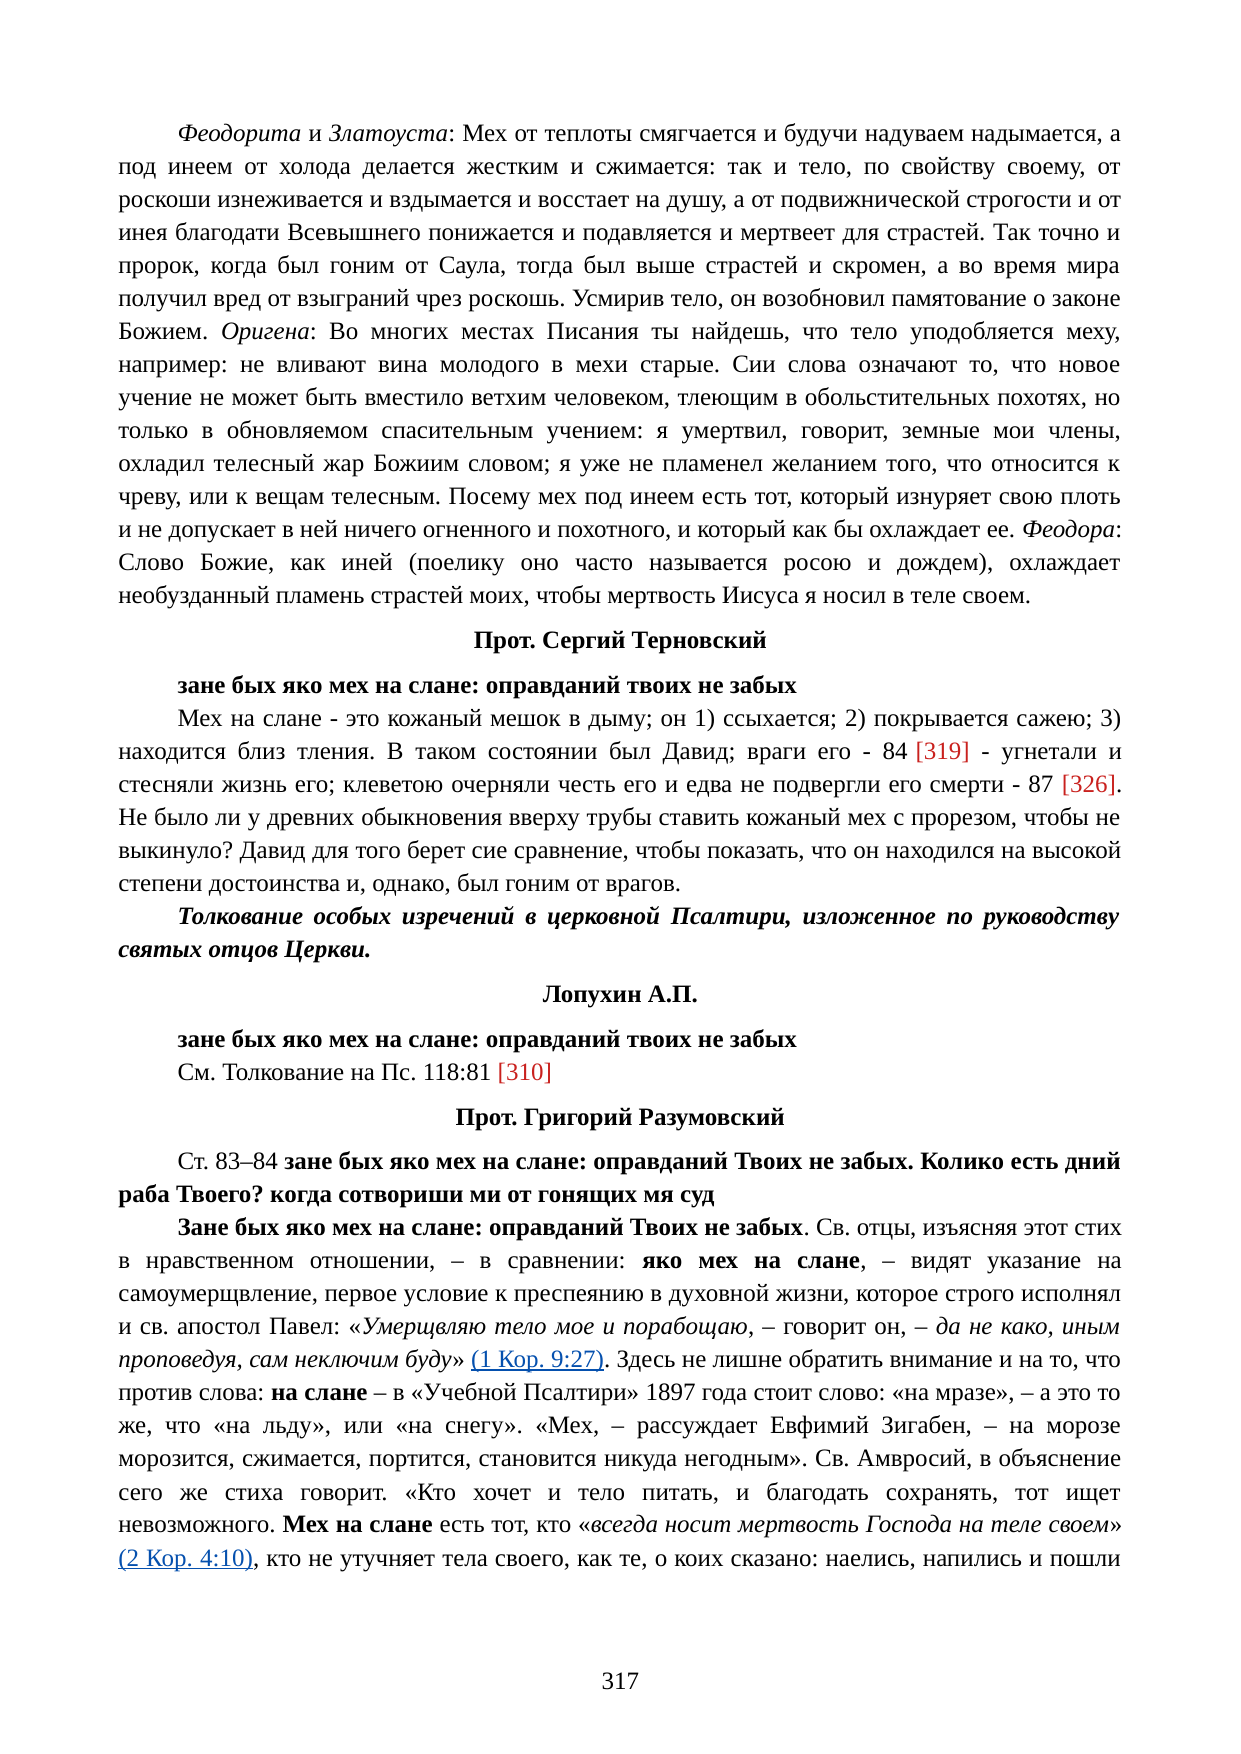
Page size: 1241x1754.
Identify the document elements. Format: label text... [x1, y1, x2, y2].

subtitle Лопухин А.П. [118, 979, 1122, 1008]
text Феодорита и Златоуста: Мех от теплоты смягчается и будучи надуваем надымается, а под инеем от холода делается жестким и сжимается: так и тело, по свойству своему, от роскоши изнеживается и вздымается и восстает на душу, а от подвижнической строгости и от инея благодати Всевышнего понижается и подавляется и мертвеет для страстей. Так точно и пророк, когда был гоним от Саула, тогда был выше страстей и скромен, а во время мира получил вред от взыграний чрез роскошь. Усмирив тело, он возобновил памятование о законе Божием. Оригена: Во многих местах Писания ты найдешь, что тело уподобляется меху, например: не вливают вина молодого в мехи старые. Сии слова означают то, что новое учение не может быть вместило ветхим человеком, тлеющим в обольстительных похотях, но только в обновляемом спасительным учением: я умертвил, говорит, земные мои члены, охладил телесный жар Божиим словом; я уже не пламенел желанием того, что относится к чреву, или к вещам телесным. Посему мех под инеем есть тот, который изнуряет свою плоть и не допускает в ней ничего огненного и похотного, и который как бы охлаждает ее. Феодора: Слово Божие, как иней (поелику оно часто называется росою и дождем), охлаждает необузданный пламень страстей моих, чтобы мертвость Иисуса я носил в теле своем. [118, 118, 1122, 609]
text См. Толкование на Пс. 118:81 [310] [118, 1057, 1122, 1086]
text Толкование особых изречений в церковной Псалтири, изложенное по руководству святых отцов Церкви. [118, 901, 1122, 963]
text зане бых яко мех на слане: оправданий твоих не забых [118, 1024, 1122, 1052]
text Ст. 83–84 зане бых яко мех на слане: оправданий Твоих не забых. Колико есть дний раба Твоего? когда сотвориши ми от гонящих мя суд [118, 1146, 1122, 1208]
text зане бых яко мех на слане: оправданий твоих не забых [118, 670, 1122, 699]
text Мех на слане - это кожаный мешок в дыму; он 1) ссыхается; 2) покрывается сажею; 3) находится близ тления. В таком состоянии был Давид; враги его - 84 [319] - угнетали и стесняли жизнь его; клеветою очерняли честь его и едва не подвергли его смерти - 87 [326]. Не было ли у древних обыкновения вверху трубы ставить кожаный мех с прорезом, чтобы не выкинуло? Давид для того берет сие сравнение, чтобы показать, что он находился на высокой степени достоинства и, однако, был гоним от врагов. [118, 703, 1122, 897]
subtitle Прот. Сергий Терновский [118, 625, 1122, 654]
subtitle Прот. Григорий Разумовский [118, 1102, 1122, 1130]
text Зане бых яко мех на слане: оправданий Твоих не забых. Св. отцы, изъясняя этот стих в нравственном отношении, – в сравнении: яко мех на слане, – видят указание на самоумерщвление, первое условие к преспеянию в духовной жизни, которое строго исполнял и св. апостол Павел: «Умерщвляю тело мое и порабощаю, – говорит он, – да не како, иным проповедуя, сам неключим буду» (1 Кор. 9:27). Здесь не лишне обратить внимание и на то, что против слова: на слане – в «Учебной Псалтири» 1897 года стоит слово: «на мразе», – а это то же, что «на льду», или «на снегу». «Мех, – рассуждает Евфимий Зигабен, – на морозе морозится, сжимается, портится, становится никуда негодным». Св. Амвросий, в объяснение сего же стиха говорит. «Кто хочет и тело питать, и благодать сохранять, тот ищет невозможного. Мех на слане есть тот, кто «всегда носит мертвость Господа на теле своем» (2 Кор. 4:10), кто не утучняет тела своего, как те, о коих сказано: наелись, напились и пошли [118, 1212, 1122, 1571]
